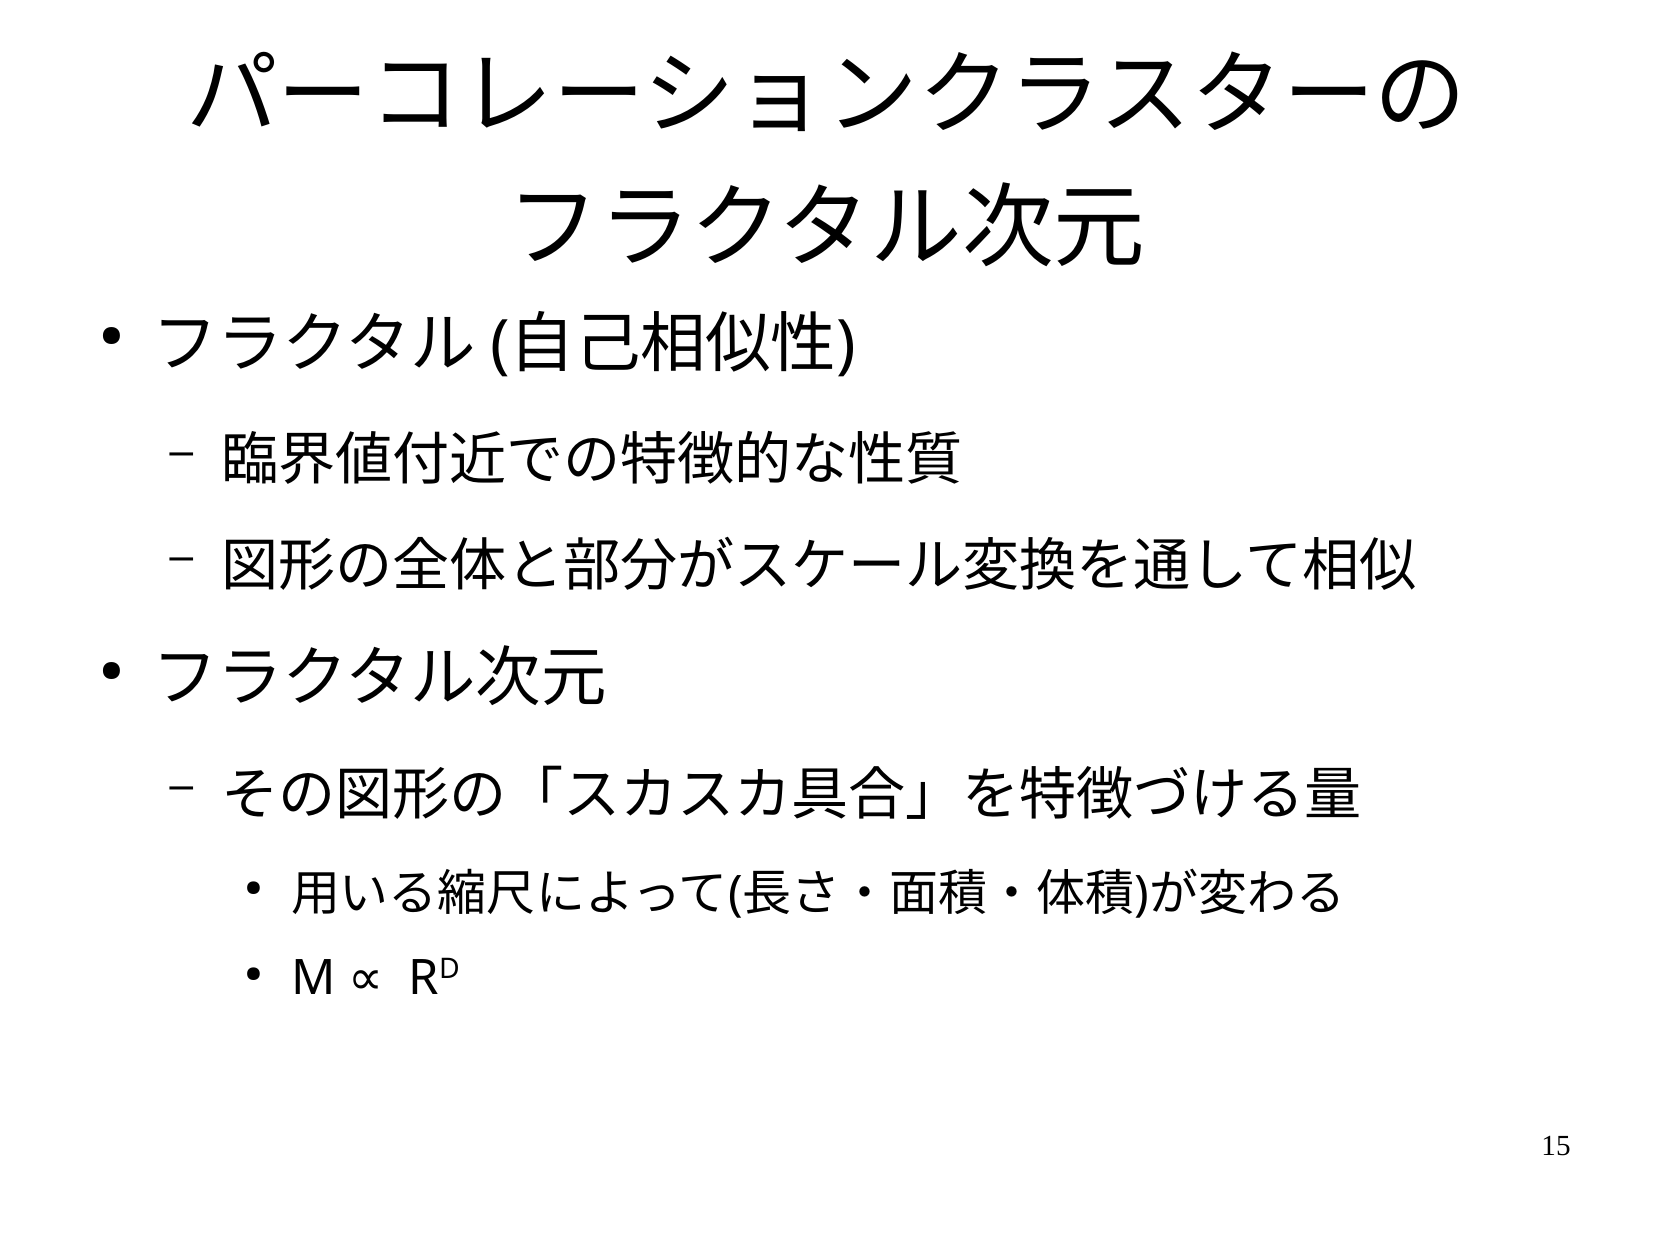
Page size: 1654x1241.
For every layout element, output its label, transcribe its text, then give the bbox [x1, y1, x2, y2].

list フラクタル (自己相似性) 臨界値付近での特徴的な性質 図形の全体と部分がスケール変換を通して相似 フラクタル次元 その図形の「スカスカ具合」を特徴づける量 用いる縮尺によって(長さ・面積・体積)が変わる M ∝ RD [82, 290, 1571, 1010]
title パーコレーションクラスターの フラクタル次元 [82, 16, 1571, 290]
